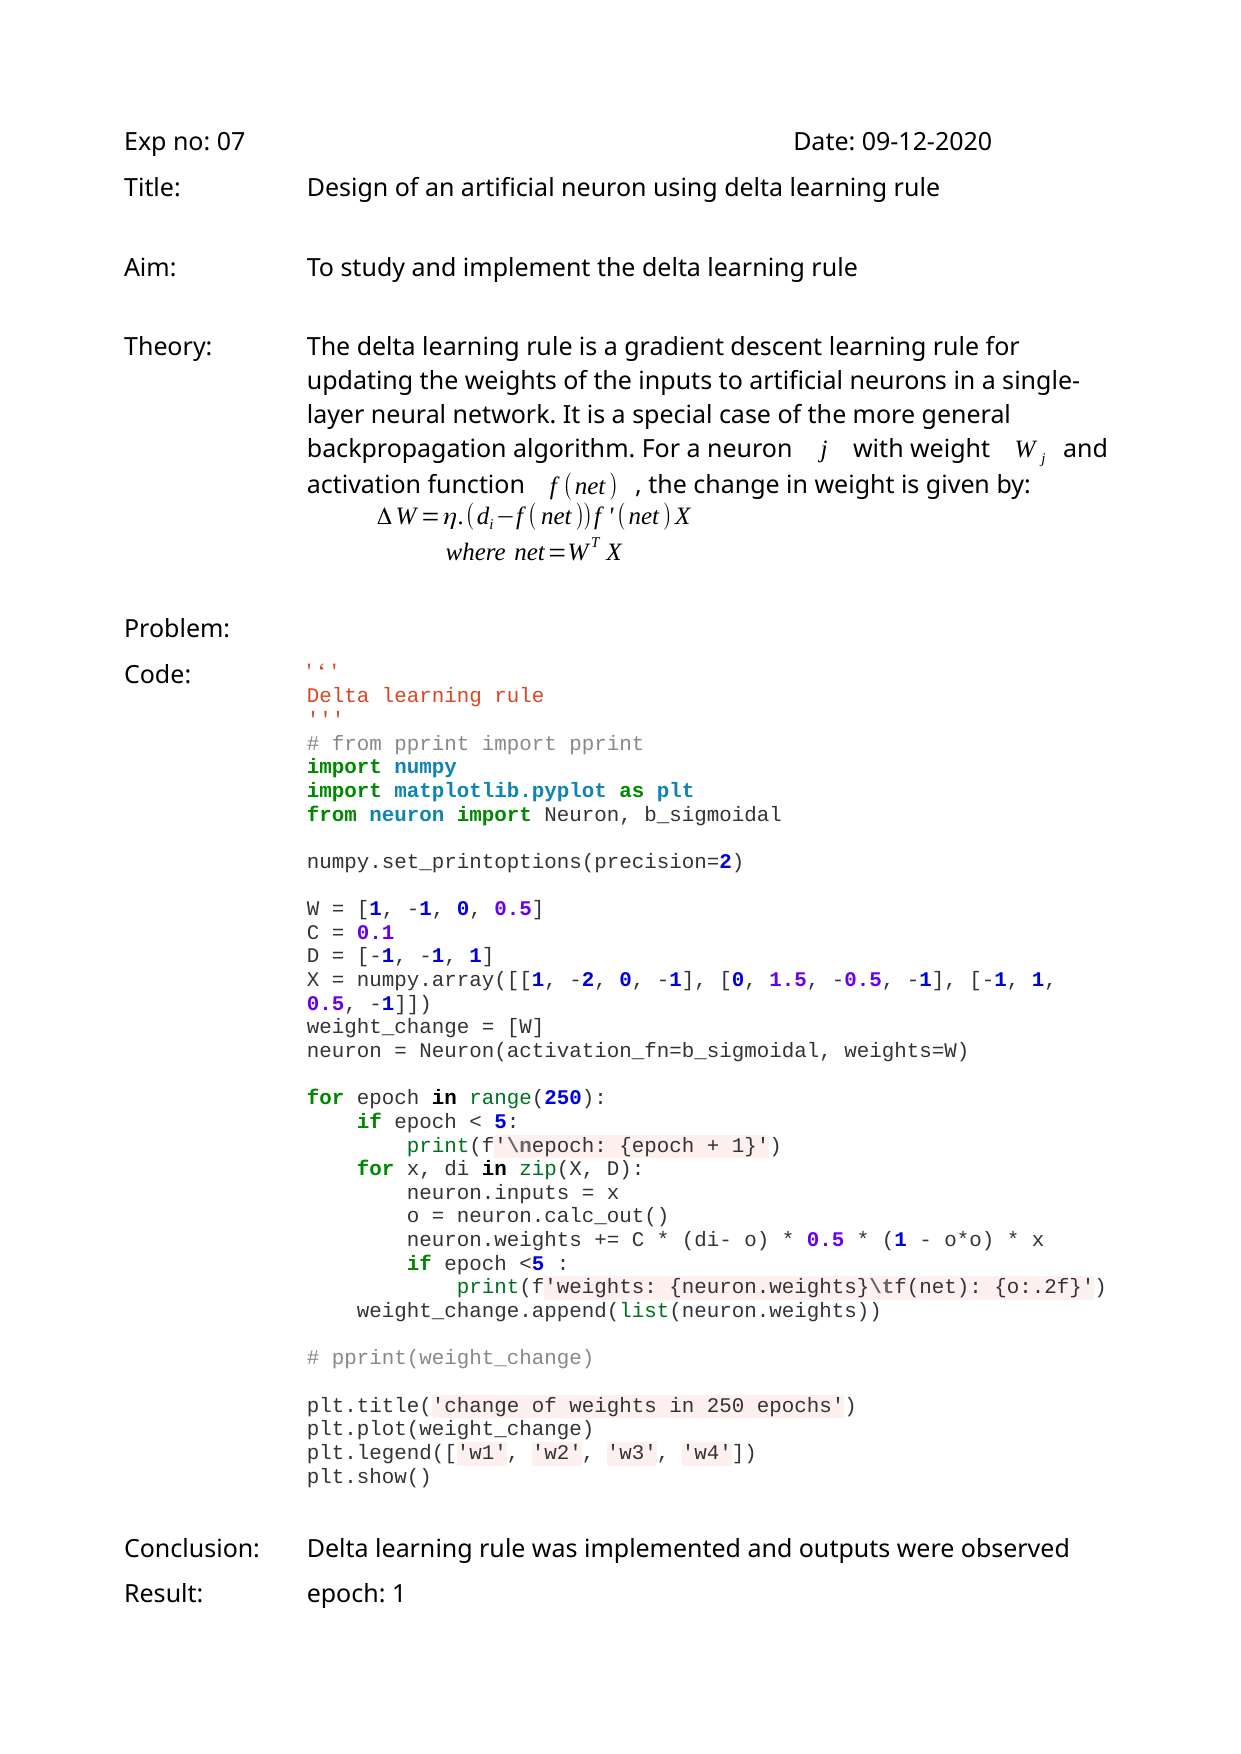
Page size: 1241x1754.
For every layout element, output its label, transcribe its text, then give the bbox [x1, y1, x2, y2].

table_header Date: 09-12-2020 [788, 119, 1123, 164]
table_header [302, 119, 787, 164]
table_cell Theory: [119, 324, 301, 605]
table_cell [302, 606, 1123, 651]
table_cell Aim: [119, 245, 301, 323]
table_cell To study and implement the delta learning rule [302, 245, 1123, 323]
table_cell Result: [119, 1571, 301, 1616]
table_cell Problem: [119, 606, 301, 651]
table_cell The delta learning rule is a gradient descent learning rule for updating the weights of the inputs to artificial neurons in a single-layer neural network. It is a special case of the more general backpropagation algorithm. For a neuron with weight and activation function , the change in weight is given by: [302, 324, 1123, 605]
table_cell Design of an artificial neuron using delta learning rule [302, 165, 1123, 243]
table_cell Code: [119, 652, 301, 1524]
table_cell Delta learning rule was implemented and outputs were observed [302, 1526, 1123, 1570]
table_cell epoch: 1 [302, 1571, 1123, 1616]
table_header Exp no: 07 [119, 119, 301, 164]
table_cell ' ‘ ' Delta learning rule ''' # from pprint import pprint import numpy import matplotlib.pyplot as plt from neuron import Neuron, b_sigmoidal numpy.set_printoptions(precision=2) W = [1, -1, 0, 0.5] C = 0.1 D = [-1, -1, 1] X = numpy.array([[1, -2, 0, -1], [0, 1.5, -0.5, -1], [-1, 1, 0.5, -1]]) weight_change = [W] neuron = Neuron(activation_fn=b_sigmoidal, weights=W) for epoch in range(250): if epoch < 5: print(f'\nepoch: {epoch + 1}') for x, di in zip(X, D): neuron.inputs = x o = neuron.calc_out() neuron.weights += C * (di- o) * 0.5 * (1 - o*o) * x if epoch <5 : print(f'weights: {neuron.weights}\tf(net): {o:.2f}') weight_change.append(list(neuron.weights)) # pprint(weight_change) plt.title('change of weights in 250 epochs') plt.plot(weight_change) plt.legend(['w1', 'w2', 'w3', 'w4']) plt.show() [302, 652, 1123, 1524]
table_cell Conclusion: [119, 1526, 301, 1570]
table_cell Title: [119, 165, 301, 243]
